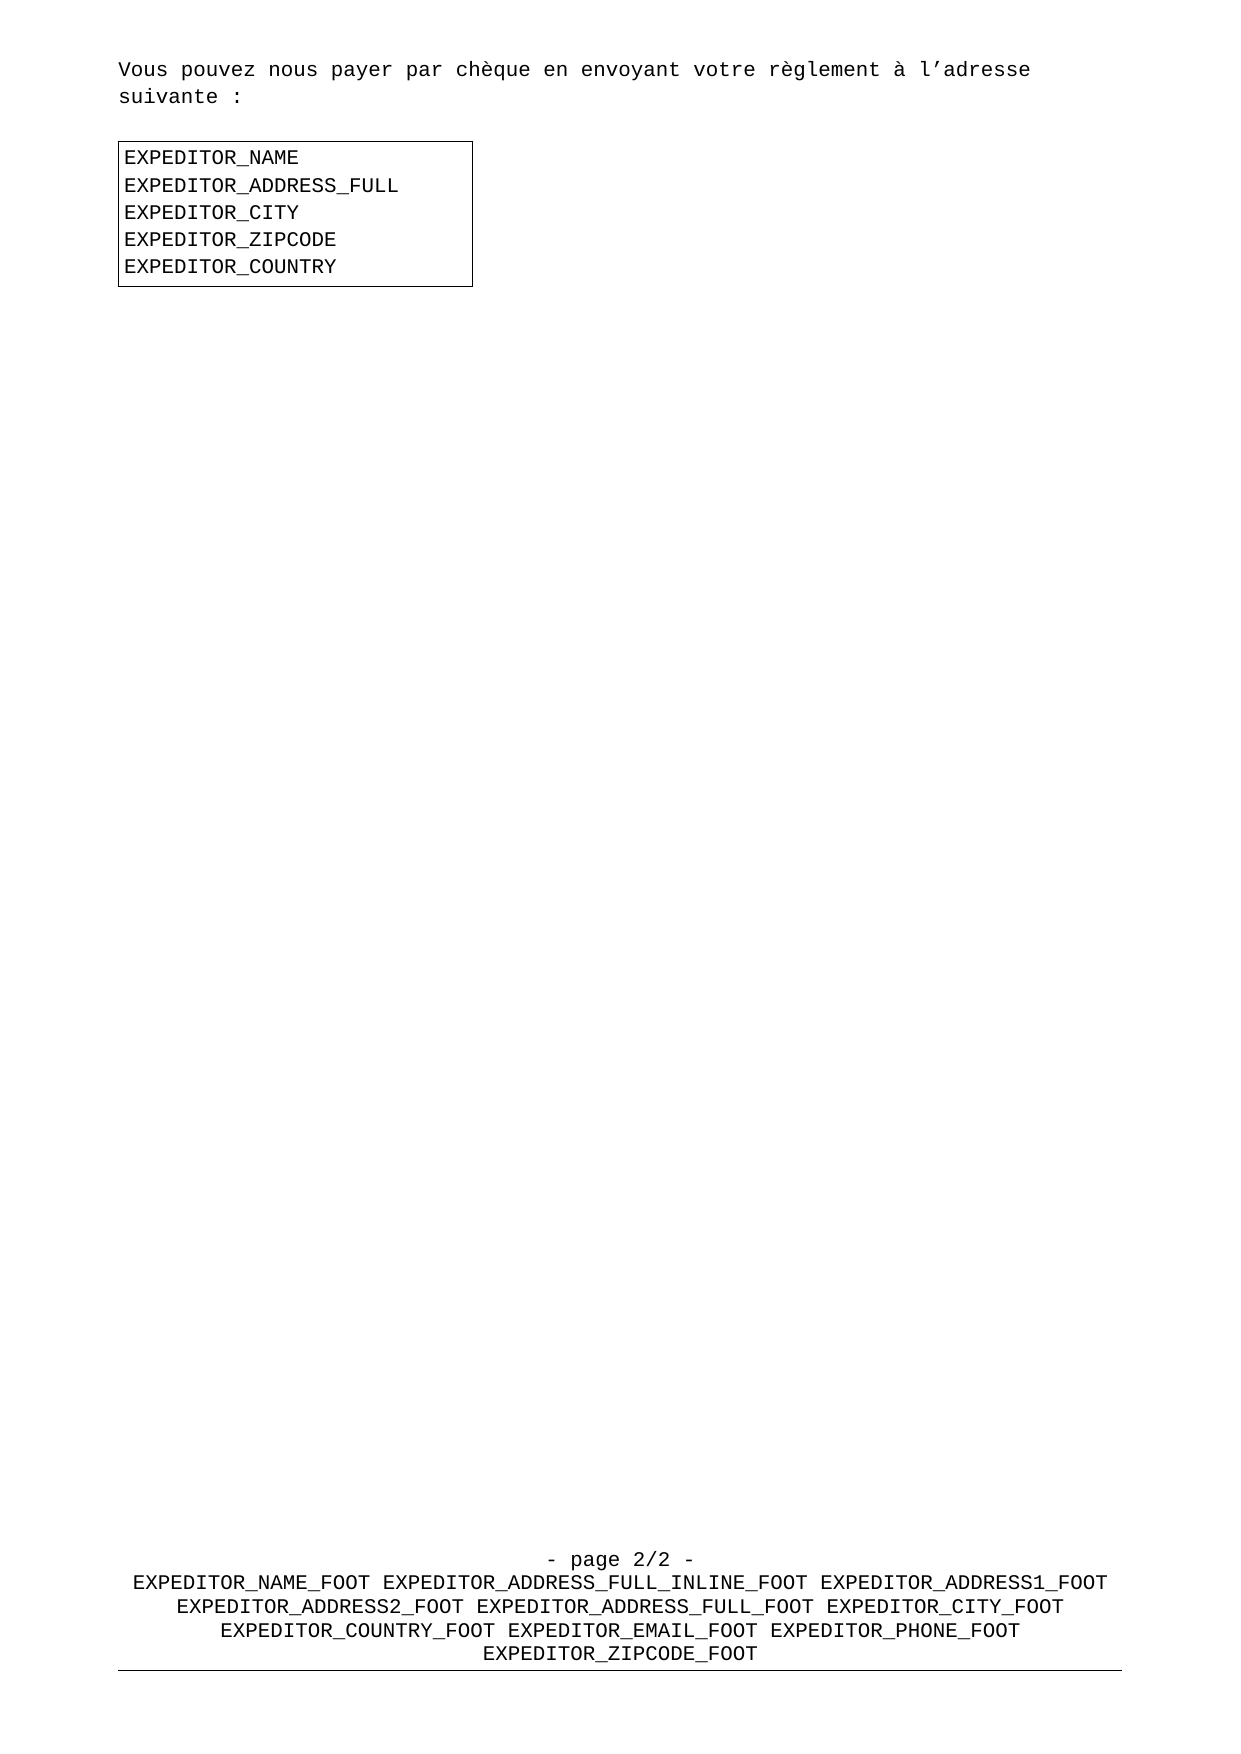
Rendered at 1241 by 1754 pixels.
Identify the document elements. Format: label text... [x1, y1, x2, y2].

text Vous pouvez nous payer par chèque en envoyant votre règlement à l’adresse suivante : [118, 59, 1122, 110]
table_header EXPEDITOR_NAME EXPEDITOR_ADDRESS_FULL EXPEDITOR_CITY EXPEDITOR_ZIPCODE EXPEDITOR_COUNTRY [119, 142, 472, 286]
